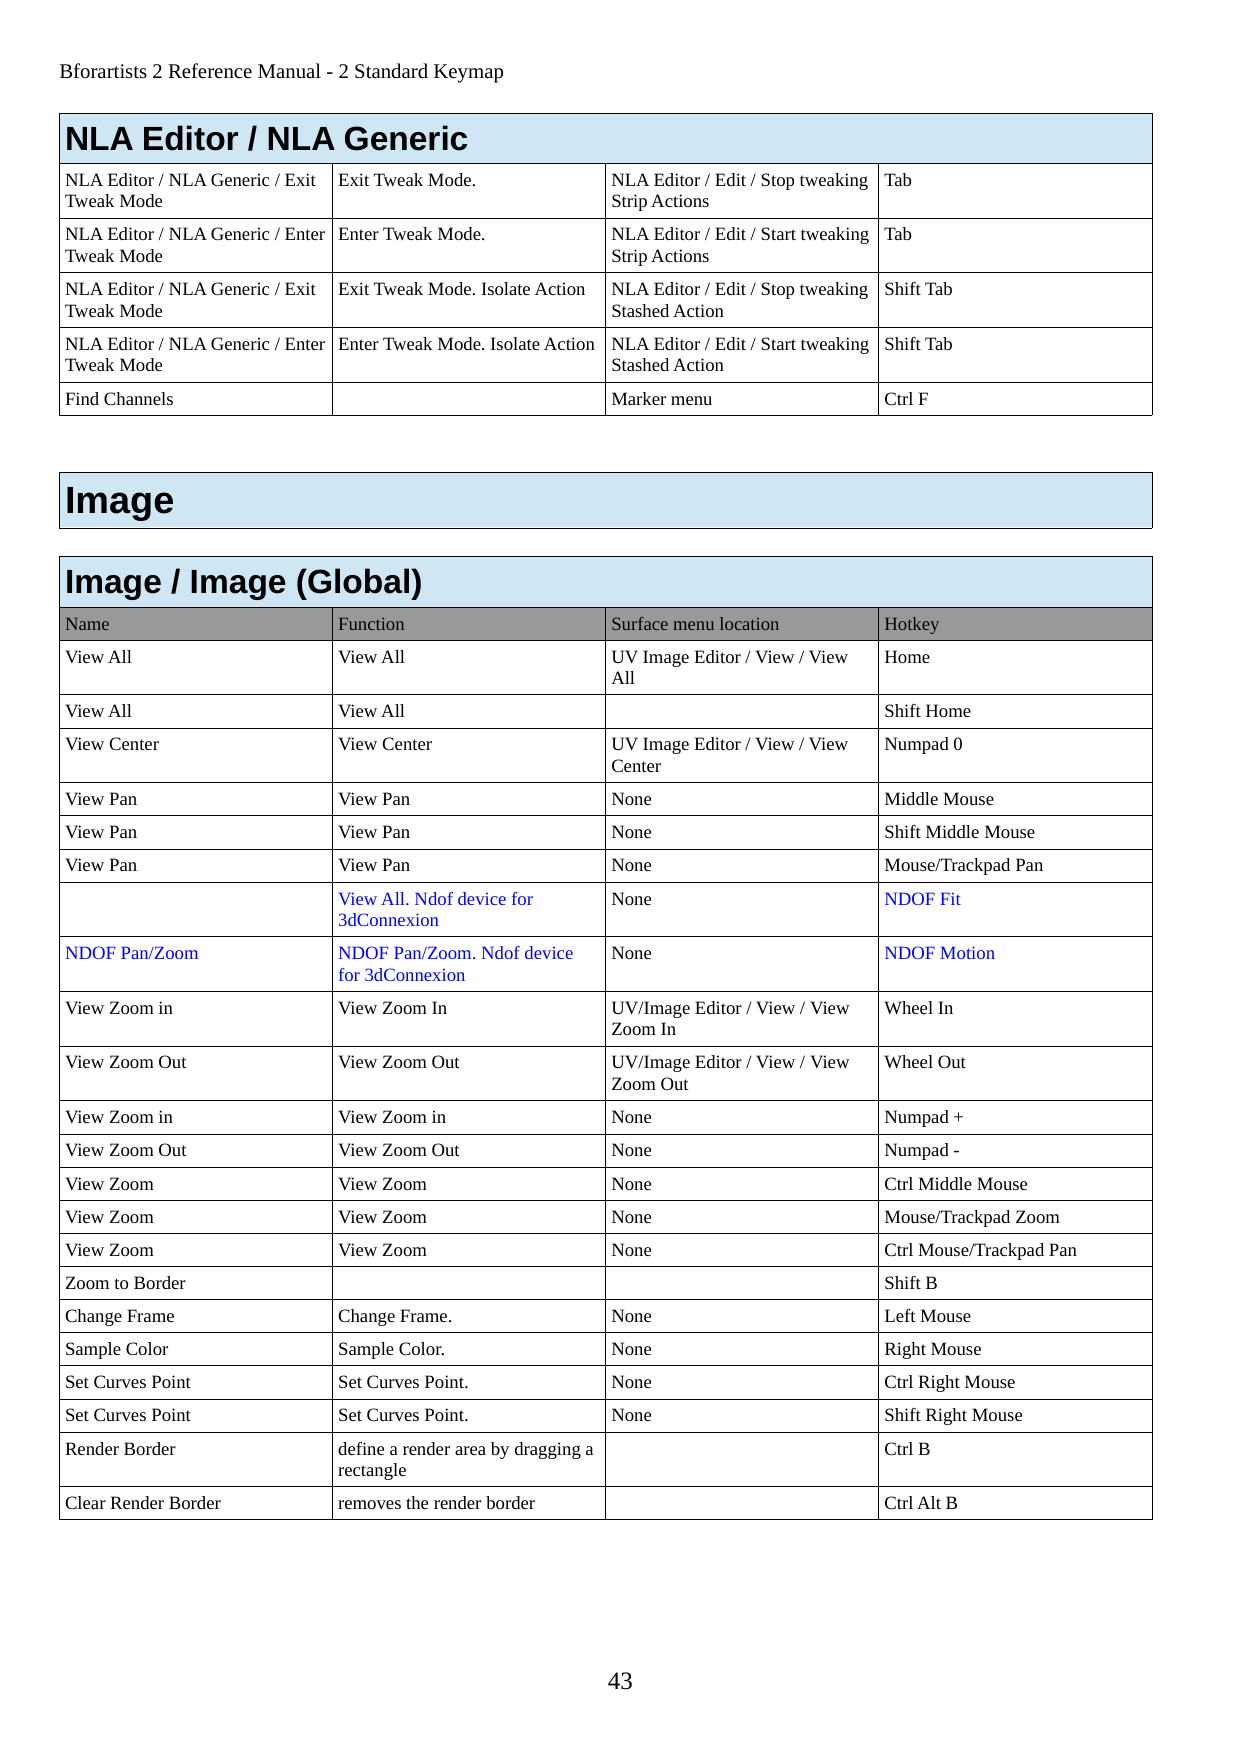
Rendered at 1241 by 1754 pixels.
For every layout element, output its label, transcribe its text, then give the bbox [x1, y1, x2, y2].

table_cell Sample Color. [333, 1333, 605, 1365]
table_cell None [606, 1400, 878, 1432]
table_cell Tab [879, 164, 1152, 217]
table_cell Right Mouse [879, 1333, 1152, 1365]
table_cell Hotkey [879, 608, 1152, 640]
table_cell View Pan [60, 816, 332, 848]
table_cell [606, 1433, 878, 1486]
table_cell View Pan [333, 850, 605, 882]
table_cell View Zoom Out [60, 1047, 332, 1100]
table_cell Set Curves Point [60, 1366, 332, 1398]
table_cell Set Curves Point. [333, 1366, 605, 1398]
table_cell Change Frame. [333, 1300, 605, 1332]
table_cell Ctrl Alt B [879, 1487, 1152, 1519]
table_cell Set Curves Point. [333, 1400, 605, 1432]
table_cell Shift Tab [879, 328, 1152, 382]
table_cell removes the render border [333, 1487, 605, 1519]
table_cell None [606, 883, 878, 936]
table_cell NLA Editor / NLA Generic / Exit Tweak Mode [60, 164, 332, 217]
table_cell Mouse/Trackpad Pan [879, 850, 1152, 882]
table_cell [333, 1267, 605, 1299]
table_cell UV Image Editor / View / View All [606, 641, 878, 694]
table_cell Ctrl F [879, 383, 1152, 415]
table_cell [606, 695, 878, 727]
table_cell NLA Editor / Edit / Stop tweaking Stashed Action [606, 273, 878, 327]
table_cell Left Mouse [879, 1300, 1152, 1332]
table_cell Marker menu [606, 383, 878, 415]
table_cell None [606, 1300, 878, 1332]
table_cell Enter Tweak Mode. Isolate Action [333, 328, 605, 382]
table_header Image / Image (Global) [60, 557, 1152, 607]
table_cell Change Frame [60, 1300, 332, 1332]
table_cell NDOF Pan/Zoom [60, 937, 332, 991]
table_cell NLA Editor / Edit / Start tweaking Strip Actions [606, 219, 878, 272]
table_cell Numpad 0 [879, 729, 1152, 782]
table_cell Find Channels [60, 383, 332, 415]
table_cell Function [333, 608, 605, 640]
table_cell Exit Tweak Mode. Isolate Action [333, 273, 605, 327]
table_cell View Zoom in [333, 1101, 605, 1133]
table_cell NDOF Pan/Zoom. Ndof device for 3dConnexion [333, 937, 605, 991]
table_cell View Zoom [60, 1234, 332, 1266]
table_cell UV/Image Editor / View / View Zoom In [606, 992, 878, 1046]
table_cell None [606, 1135, 878, 1167]
table_cell View Zoom [60, 1201, 332, 1233]
table_cell View Pan [60, 850, 332, 882]
table_cell Shift Tab [879, 273, 1152, 327]
table_cell None [606, 937, 878, 991]
table_cell Name [60, 608, 332, 640]
table_cell Enter Tweak Mode. [333, 219, 605, 272]
table_cell Render Border [60, 1433, 332, 1486]
table_cell None [606, 1101, 878, 1133]
table_cell View Pan [333, 783, 605, 815]
table_cell define a render area by dragging a rectangle [333, 1433, 605, 1486]
table_cell None [606, 1201, 878, 1233]
table_cell View Zoom in [60, 992, 332, 1046]
table_cell Shift Right Mouse [879, 1400, 1152, 1432]
table_cell Tab [879, 219, 1152, 272]
table_cell None [606, 1168, 878, 1200]
table_cell View All [60, 695, 332, 727]
table_cell View Zoom [60, 1168, 332, 1200]
table_cell NLA Editor / Edit / Start tweaking Stashed Action [606, 328, 878, 382]
table_cell Wheel Out [879, 1047, 1152, 1100]
table_cell View Zoom [333, 1234, 605, 1266]
table_cell Sample Color [60, 1333, 332, 1365]
table_header NLA Editor / NLA Generic [60, 114, 1152, 163]
table_cell Wheel In [879, 992, 1152, 1046]
table_cell NLA Editor / NLA Generic / Enter Tweak Mode [60, 219, 332, 272]
table_cell NDOF Fit [879, 883, 1152, 936]
table_cell UV Image Editor / View / View Center [606, 729, 878, 782]
table_cell Surface menu location [606, 608, 878, 640]
table_cell Ctrl Mouse/Trackpad Pan [879, 1234, 1152, 1266]
table_cell NDOF Motion [879, 937, 1152, 991]
table_cell Numpad + [879, 1101, 1152, 1133]
table_cell View Pan [333, 816, 605, 848]
table_cell None [606, 816, 878, 848]
table_cell Mouse/Trackpad Zoom [879, 1201, 1152, 1233]
table_cell Zoom to Border [60, 1267, 332, 1299]
table_cell None [606, 1333, 878, 1365]
table_cell UV/Image Editor / View / View Zoom Out [606, 1047, 878, 1100]
table_cell Ctrl Middle Mouse [879, 1168, 1152, 1200]
table_cell NLA Editor / NLA Generic / Exit Tweak Mode [60, 273, 332, 327]
table_cell Home [879, 641, 1152, 694]
table_cell Middle Mouse [879, 783, 1152, 815]
table_cell View All. Ndof device for 3dConnexion [333, 883, 605, 936]
table_cell [60, 883, 332, 936]
table_cell Shift B [879, 1267, 1152, 1299]
table_cell [606, 1267, 878, 1299]
table_cell Shift Home [879, 695, 1152, 727]
table_cell [606, 1487, 878, 1519]
table_cell [333, 383, 605, 415]
table_cell View Zoom Out [60, 1135, 332, 1167]
table_cell View Zoom [333, 1168, 605, 1200]
table_cell Numpad - [879, 1135, 1152, 1167]
table_cell View Center [333, 729, 605, 782]
table_cell View Pan [60, 783, 332, 815]
table_cell View All [60, 641, 332, 694]
table_cell Ctrl B [879, 1433, 1152, 1486]
table_cell View Zoom in [60, 1101, 332, 1133]
table_cell None [606, 783, 878, 815]
table_cell None [606, 850, 878, 882]
table_cell Shift Middle Mouse [879, 816, 1152, 848]
table_cell View All [333, 641, 605, 694]
table_cell View Center [60, 729, 332, 782]
table_cell View All [333, 695, 605, 727]
table_cell Set Curves Point [60, 1400, 332, 1432]
table_cell None [606, 1366, 878, 1398]
table_cell NLA Editor / NLA Generic / Enter Tweak Mode [60, 328, 332, 382]
table_cell Ctrl Right Mouse [879, 1366, 1152, 1398]
table_cell Exit Tweak Mode. [333, 164, 605, 217]
table_cell View Zoom In [333, 992, 605, 1046]
table_cell None [606, 1234, 878, 1266]
table_cell NLA Editor / Edit / Stop tweaking Strip Actions [606, 164, 878, 217]
table_cell Clear Render Border [60, 1487, 332, 1519]
table_header Image [60, 473, 1152, 527]
table_cell View Zoom Out [333, 1047, 605, 1100]
table_cell View Zoom Out [333, 1135, 605, 1167]
table_cell View Zoom [333, 1201, 605, 1233]
